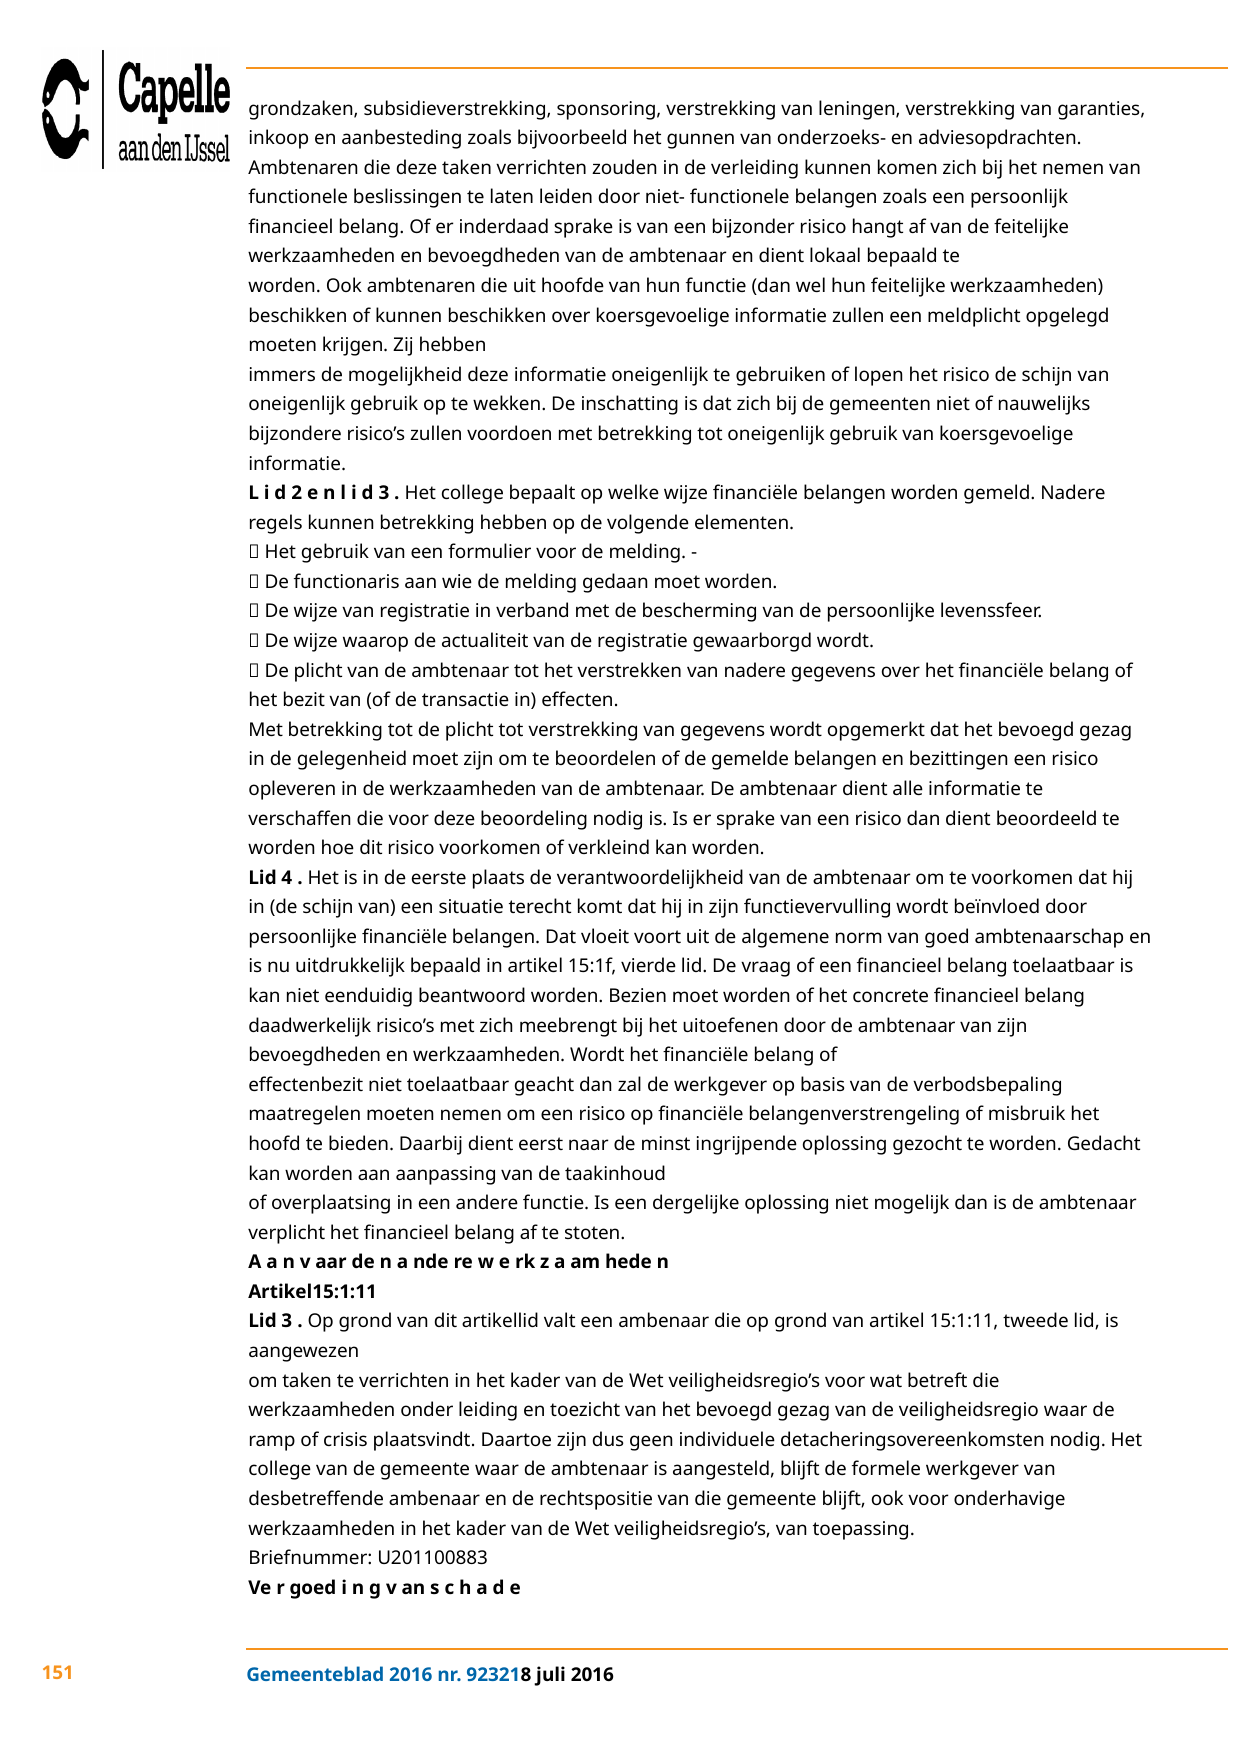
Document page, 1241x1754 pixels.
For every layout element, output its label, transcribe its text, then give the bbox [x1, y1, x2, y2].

text grondzaken, subsidieverstrekking, sponsoring, verstrekking van leningen, verstrekking van garanties, inkoop en aanbesteding zoals bijvoorbeeld het gunnen van onderzoeks- en adviesopdrachten. Ambtenaren die deze taken verrichten zouden in de verleiding kunnen komen zich bij het nemen van functionele beslissingen te laten leiden door niet- functionele belangen zoals een persoonlijk financieel belang. Of er inderdaad sprake is van een bijzonder risico hangt af van de feitelijke werkzaamheden en bevoegdheden van de ambtenaar en dient lokaal bepaald te [248, 95, 1152, 268]
text worden. Ook ambtenaren die uit hoofde van hun functie (dan wel hun feitelijke werkzaamheden) beschikken of kunnen beschikken over koersgevoelige informatie zullen een meldplicht opgelegd moeten krijgen. Zij hebben [248, 272, 1152, 357]
text Artikel15:1:11 [248, 1278, 1152, 1304]
text  De functionaris aan wie de melding gedaan moet worden. [248, 568, 1152, 594]
text of overplaatsing in een andere functie. Is een dergelijke oplossing niet mogelijk dan is de ambtenaar verplicht het financieel belang af te stoten. [248, 1189, 1152, 1245]
text om taken te verrichten in het kader van de Wet veiligheidsregio’s voor wat betreft die werkzaamheden onder leiding en toezicht van het bevoegd gezag van de veiligheidsregio waar de ramp of crisis plaatsvindt. Daartoe zijn dus geen individuele detacheringsovereenkomsten nodig. Het college van de gemeente waar de ambtenaar is aangesteld, blijft de formele werkgever van desbetreffende ambenaar en de rechtspositie van die gemeente blijft, ook voor onderhavige werkzaamheden in het kader van de Wet veiligheidsregio’s, van toepassing. [248, 1367, 1152, 1541]
text  De wijze waarop de actualiteit van de registratie gewaarborgd wordt. [248, 627, 1152, 653]
text  Het gebruik van een formulier voor de melding. - [248, 538, 1152, 564]
text  De wijze van registratie in verband met de bescherming van de persoonlijke levenssfeer. [248, 598, 1152, 623]
text L i d 2 e n l i d 3 . Het college bepaalt op welke wijze financiële belangen worden gemeld. Nadere regels kunnen betrekking hebben op de volgende elementen. [248, 479, 1152, 535]
text immers de mogelijkheid deze informatie oneigenlijk te gebruiken of lopen het risico de schijn van oneigenlijk gebruik op te wekken. De inschatting is dat zich bij de gemeenten niet of nauwelijks bijzondere risico’s zullen voordoen met betrekking tot oneigenlijk gebruik van koersgevoelige informatie. [248, 361, 1152, 476]
picture [41, 47, 231, 172]
text Met betrekking tot de plicht tot verstrekking van gegevens wordt opgemerkt dat het bevoegd gezag in de gelegenheid moet zijn om te beoordelen of de gemelde belangen en bezittingen een risico opleveren in de werkzaamheden van de ambtenaar. De ambtenaar dient alle informatie te verschaffen die voor deze beoordeling nodig is. Is er sprake van een risico dan dient beoordeeld te worden hoe dit risico voorkomen of verkleind kan worden. [248, 716, 1152, 860]
text A a n v aar de n a nde re w e rk z a am hede n [248, 1248, 1152, 1274]
text Ve r goed i n g v an s c h a d e [248, 1574, 1152, 1600]
text Lid 3 . Op grond van dit artikellid valt een ambenaar die op grond van artikel 15:1:11, tweede lid, is aangewezen [248, 1308, 1152, 1363]
text Briefnummer: U201100883 [248, 1544, 1152, 1570]
text effectenbezit niet toelaatbaar geacht dan zal de werkgever op basis van de verbodsbepaling maatregelen moeten nemen om een risico op financiële belangenverstrengeling of misbruik het hoofd te bieden. Daarbij dient eerst naar de minst ingrijpende oplossing gezocht te worden. Gedacht kan worden aan aanpassing van de taakinhoud [248, 1071, 1152, 1186]
text Lid 4 . Het is in de eerste plaats de verantwoordelijkheid van de ambtenaar om te voorkomen dat hij in (de schijn van) een situatie terecht komt dat hij in zijn functievervulling wordt beïnvloed door persoonlijke financiële belangen. Dat vloeit voort uit de algemene norm van goed ambtenaarschap en is nu uitdrukkelijk bepaald in artikel 15:1f, vierde lid. De vraag of een financieel belang toelaatbaar is kan niet eenduidig beantwoord worden. Bezien moet worden of het concrete financieel belang daadwerkelijk risico’s met zich meebrengt bij het uitoefenen door de ambtenaar van zijn bevoegdheden en werkzaamheden. Wordt het financiële belang of [248, 864, 1152, 1067]
text  De plicht van de ambtenaar tot het verstrekken van nadere gegevens over het financiële belang of het bezit van (of de transactie in) effecten. [248, 657, 1152, 712]
